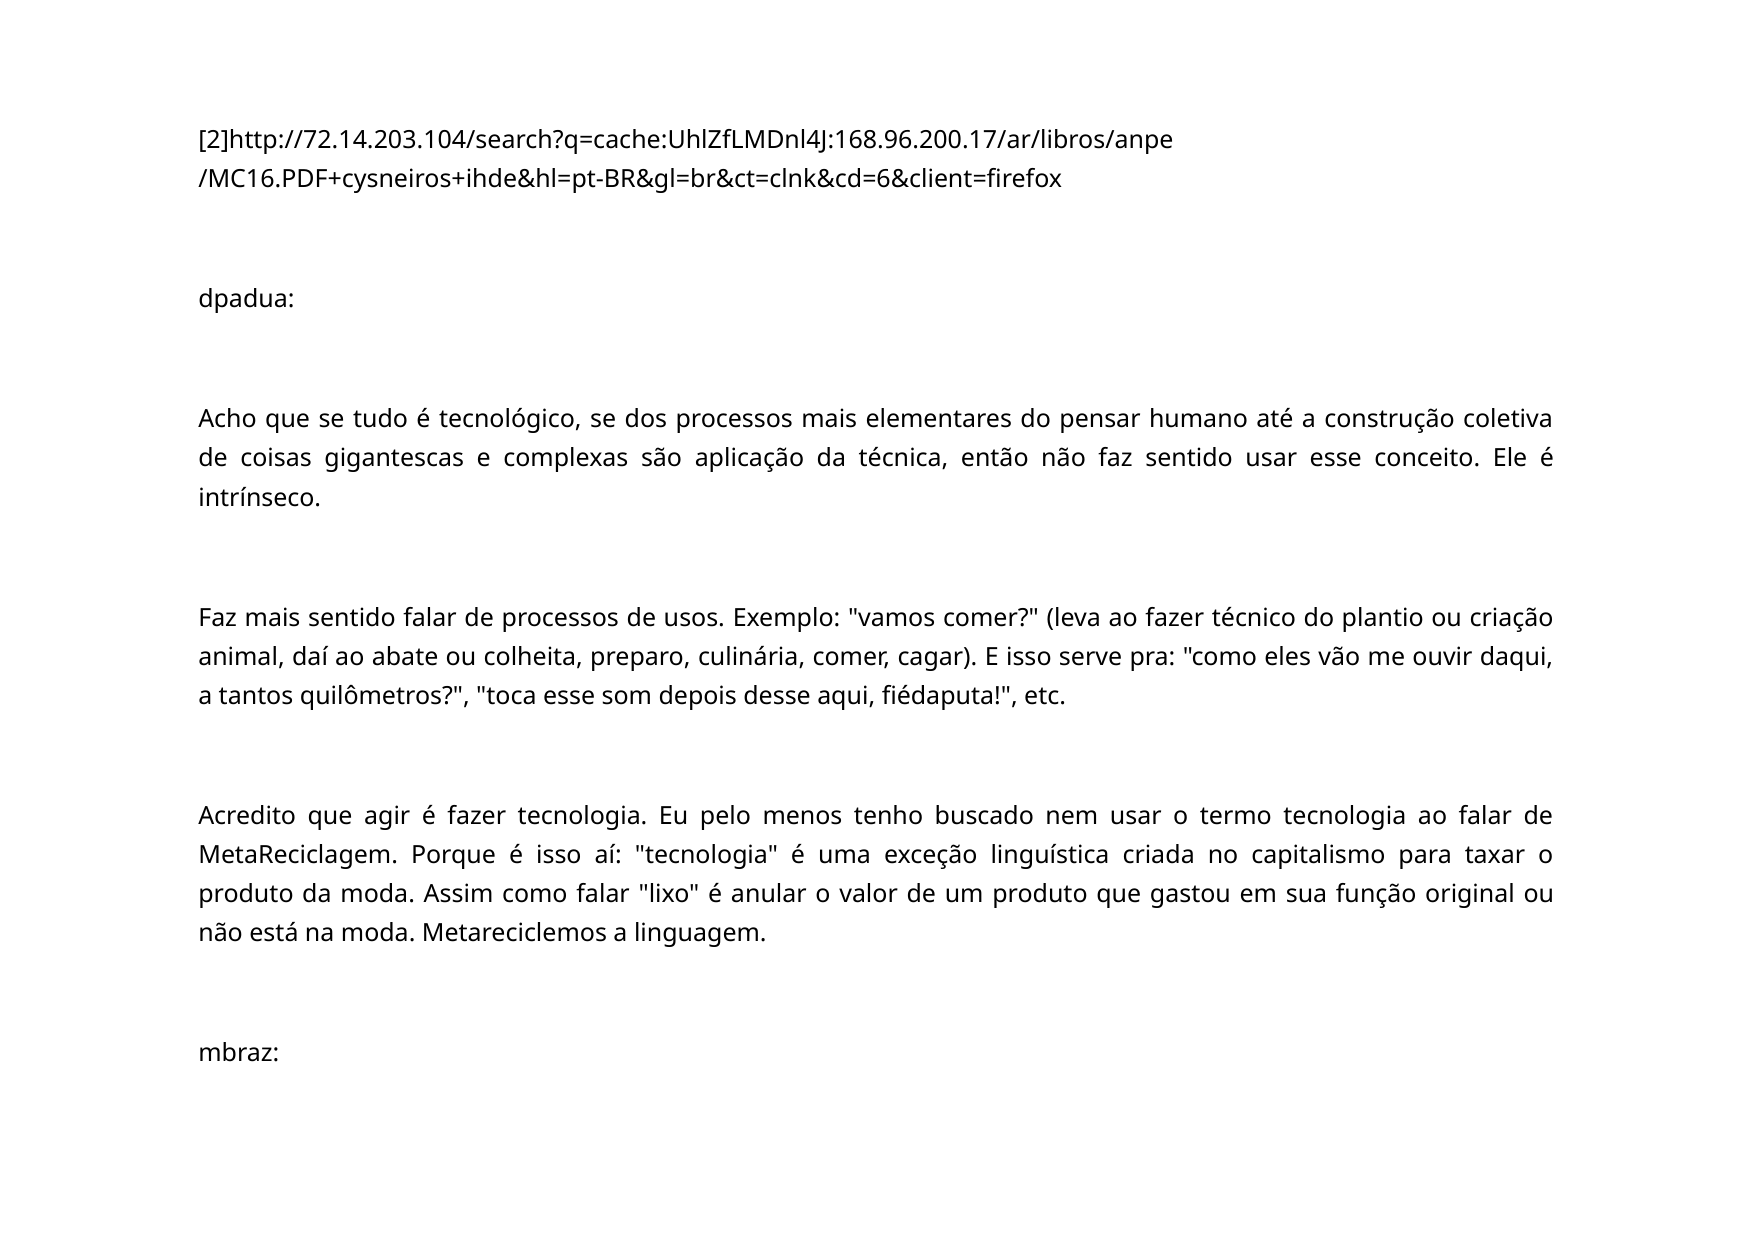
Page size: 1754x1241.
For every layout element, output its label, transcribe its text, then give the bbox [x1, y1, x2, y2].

text Acredito que agir é fazer tecnologia. Eu pelo menos tenho buscado nem usar o termo tecnologia ao falar de MetaReciclagem. Porque é isso aí: "tecnologia" é uma exceção linguística criada no capitalismo para taxar o produto da moda. Assim como falar "lixo" é anular o valor de um produto que gastou em sua função original ou não está na moda. Metareciclemos a linguagem. [198, 797, 1556, 949]
text mbraz: [198, 1035, 1556, 1069]
text dpadua: [198, 281, 1556, 315]
text Acho que se tudo é tecnológico, se dos processos mais elementares do pensar humano até a construção coletiva de coisas gigantescas e complexas são aplicação da técnica, então não faz sentido usar esse conceito. Ele é intrínseco. [198, 401, 1556, 513]
text [2]http://72.14.203.104/search?q=cache:UhlZfLMDnl4J:168.96.200.17/ar/libros/anpe /MC16.PDF+cysneiros+ihde&hl=pt-BR&gl=br&ct=clnk&cd=6&client=firefox [198, 122, 1556, 195]
text Faz mais sentido falar de processos de usos. Exemplo: "vamos comer?" (leva ao fazer técnico do plantio ou criação animal, daí ao abate ou colheita, preparo, culinária, comer, cagar). E isso serve pra: "como eles vão me ouvir daqui, a tantos quilômetros?", "toca esse som depois desse aqui, fiédaputa!", etc. [198, 599, 1556, 712]
